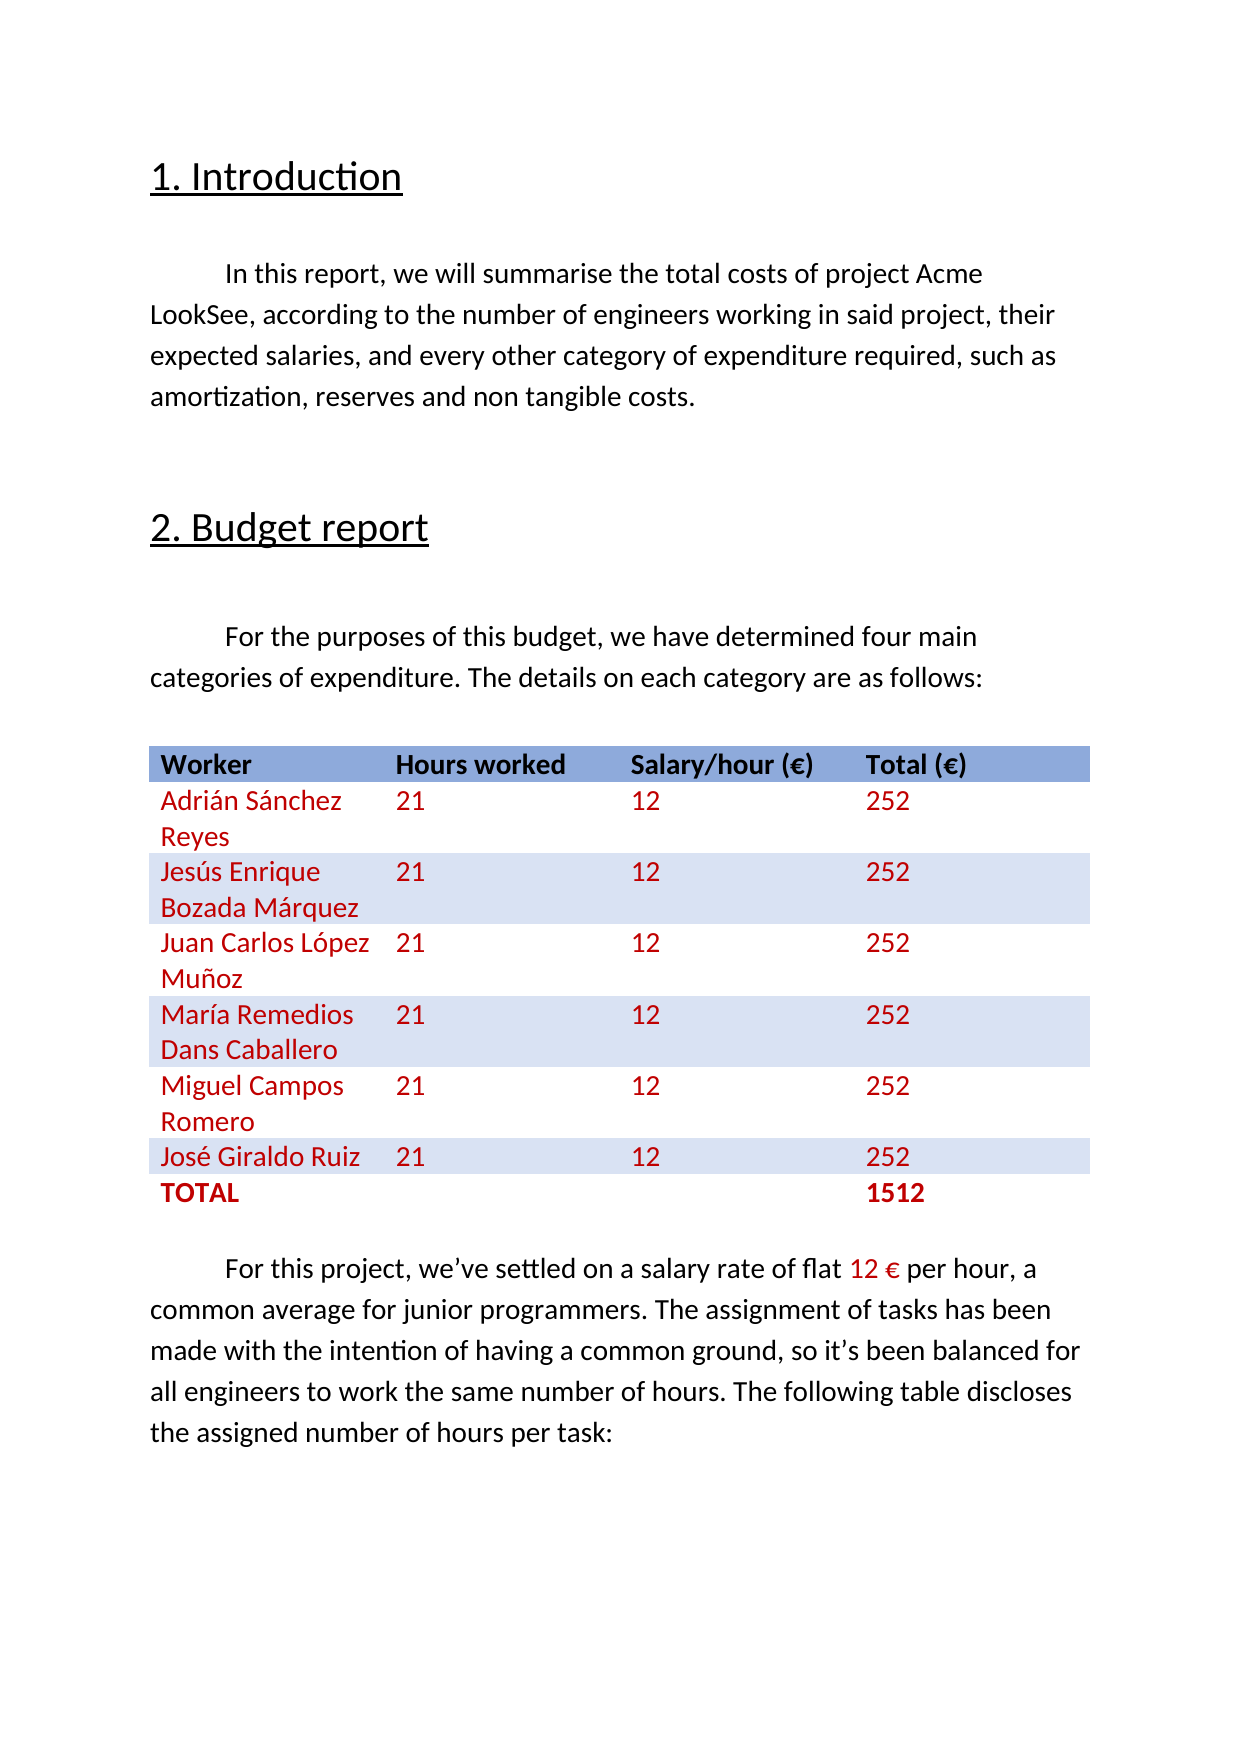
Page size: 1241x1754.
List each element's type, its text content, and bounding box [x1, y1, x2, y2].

table_cell Adrián Sánchez Reyes [149, 782, 384, 853]
table_cell 252 [854, 853, 1090, 924]
table_cell 252 [854, 782, 1090, 853]
table_cell Jesús Enrique Bozada Márquez [149, 853, 384, 924]
table_cell 252 [854, 1138, 1090, 1174]
table_cell 21 [384, 1067, 619, 1138]
table_cell 252 [854, 925, 1090, 996]
table_cell José Giraldo Ruiz [149, 1138, 384, 1174]
text 2. Budget report [150, 501, 1090, 552]
table_cell 12 [619, 996, 854, 1067]
table_cell 12 [619, 1067, 854, 1138]
table_cell 1512 [854, 1174, 1090, 1209]
table_header Worker [149, 746, 384, 782]
table_cell 21 [384, 925, 619, 996]
table_cell 12 [619, 1138, 854, 1174]
table_cell 12 [619, 925, 854, 996]
table_header Salary/hour (€) [619, 746, 854, 782]
table_cell 12 [619, 853, 854, 924]
text 1. Introduction [150, 150, 1090, 201]
table_cell 21 [384, 782, 619, 853]
text In this report, we will summarise the total costs of project Acme LookSee, according to the number of engineers working in said project, their expected salaries, and every other category of expenditure required, such as amortization, reserves and non tangible costs. [150, 255, 1090, 414]
table_header Total (€) [854, 746, 1090, 782]
table_cell María Remedios Dans Caballero [149, 996, 384, 1067]
table_cell TOTAL [149, 1174, 384, 1209]
table_cell [384, 1174, 619, 1209]
table_cell 21 [384, 853, 619, 924]
text For this project, we’ve settled on a salary rate of flat 12 € per hour, a common average for junior programmers. The assignment of tasks has been made with the intention of having a common ground, so it’s been balanced for all engineers to work the same number of hours. The following table discloses the assigned number of hours per task: [150, 1250, 1090, 1450]
table_cell 252 [854, 996, 1090, 1067]
table_cell [619, 1174, 854, 1209]
text For the purposes of this budget, we have determined four main categories of expenditure. The details on each category are as follows: [150, 618, 1090, 694]
table_cell 21 [384, 1138, 619, 1174]
table_cell 21 [384, 996, 619, 1067]
table_cell 252 [854, 1067, 1090, 1138]
table_cell Juan Carlos López Muñoz [149, 925, 384, 996]
table_cell 12 [619, 782, 854, 853]
table_cell Miguel Campos Romero [149, 1067, 384, 1138]
table_header Hours worked [384, 746, 619, 782]
